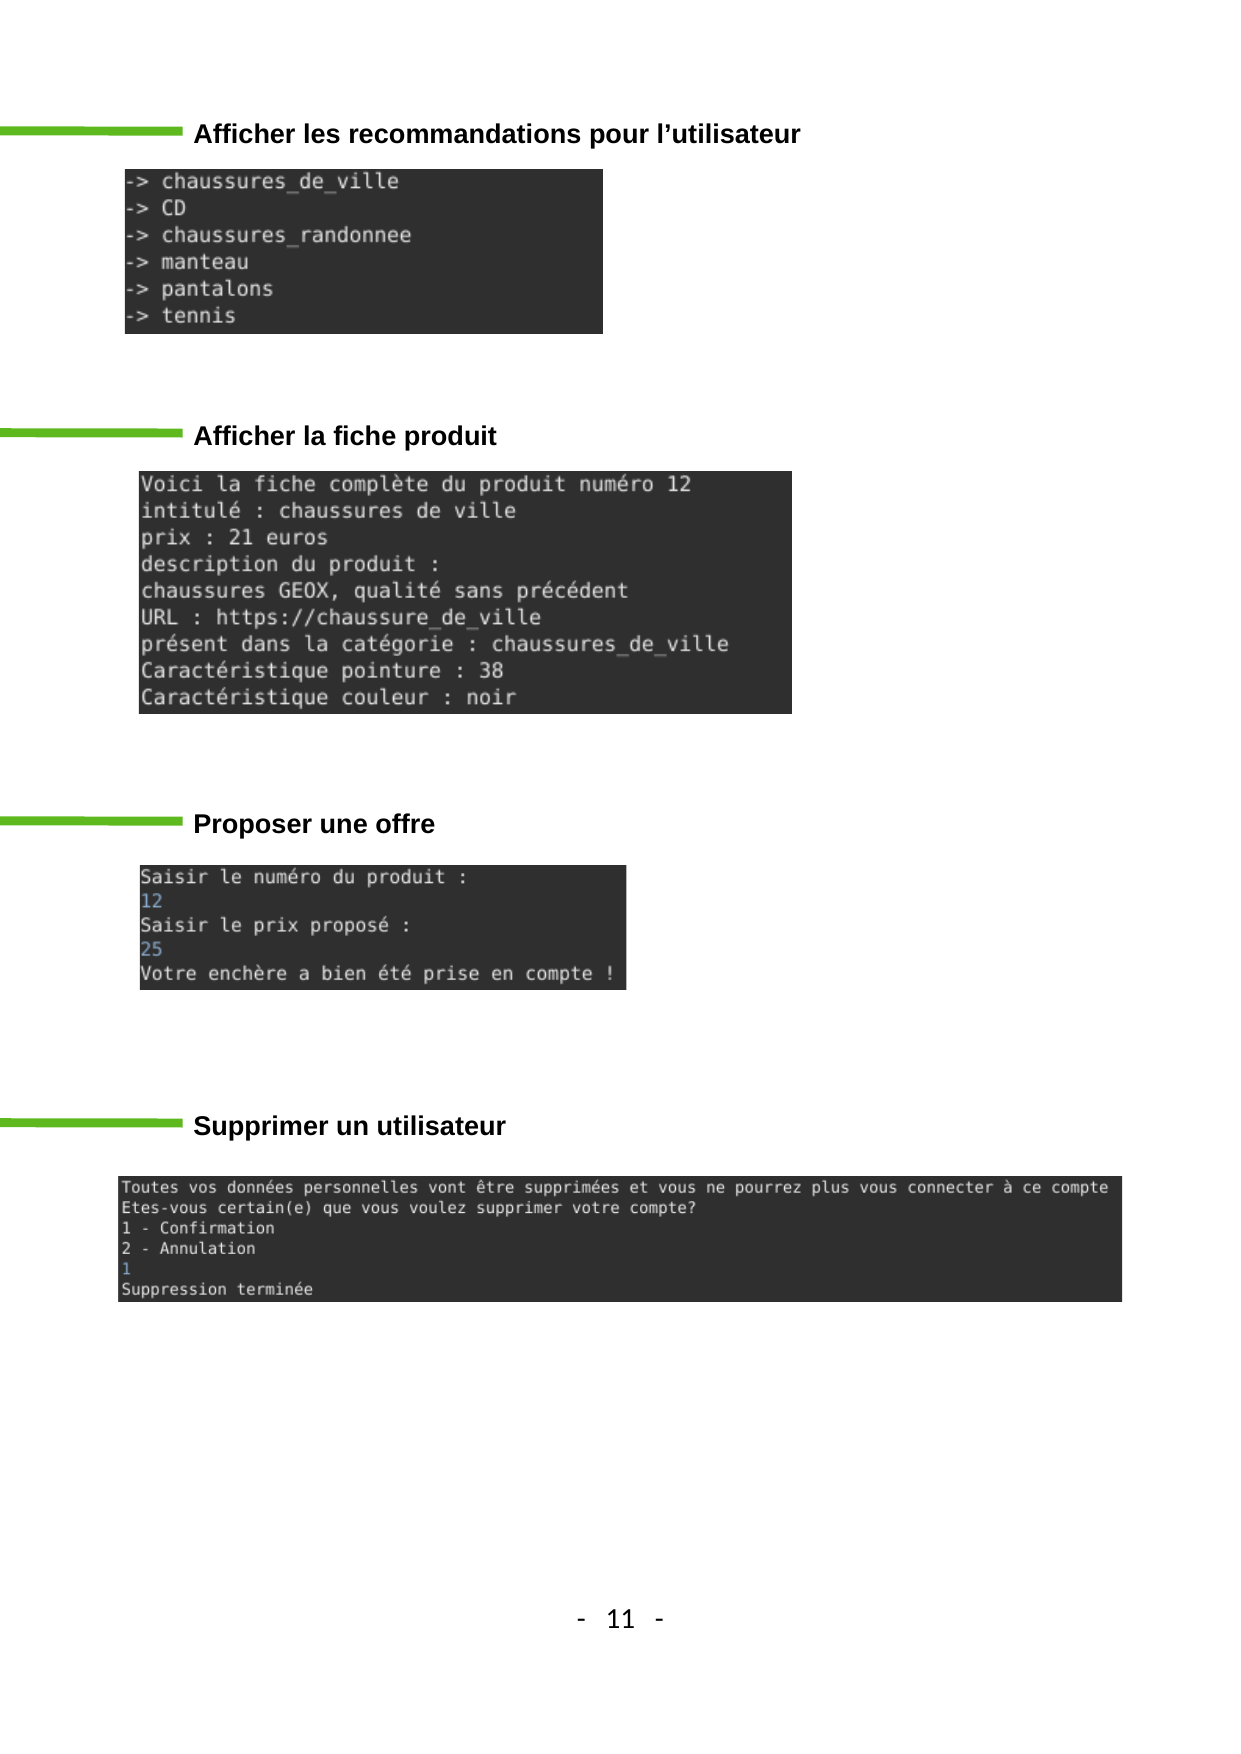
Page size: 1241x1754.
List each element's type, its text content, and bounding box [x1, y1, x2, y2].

text Proposer une offre [118, 808, 1122, 839]
picture [124, 169, 603, 334]
text Afficher la fiche produit [118, 420, 1122, 451]
picture [139, 865, 627, 990]
text Afficher les recommandations pour l’utilisateur [118, 118, 1122, 149]
picture [138, 471, 792, 714]
text Supprimer un utilisateur [118, 1110, 1122, 1141]
picture [118, 1176, 1123, 1302]
